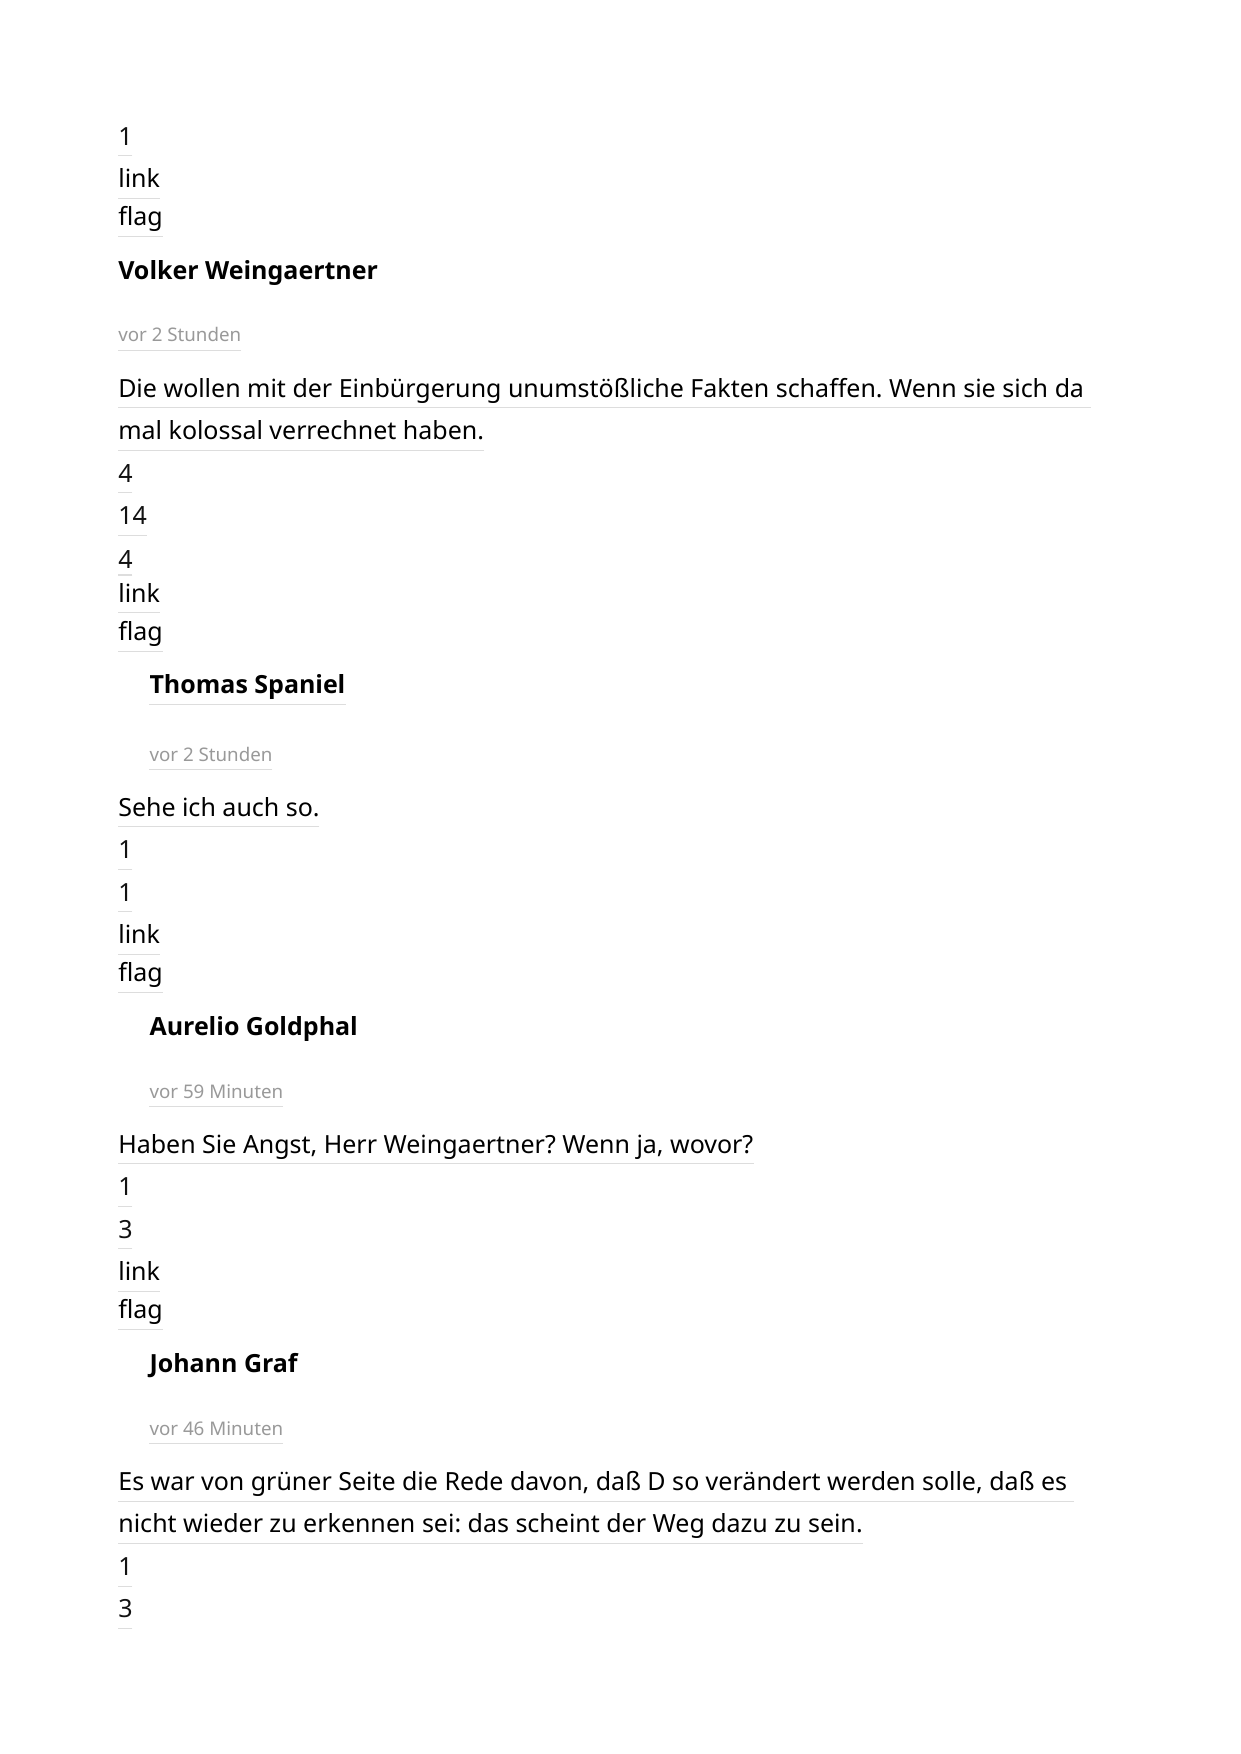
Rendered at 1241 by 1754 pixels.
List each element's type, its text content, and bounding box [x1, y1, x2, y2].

text Haben Sie Angst, Herr Weingaertner? Wenn ja, wovor? [118, 1127, 1122, 1164]
text link [118, 917, 1122, 955]
text Sehe ich auch so. [118, 789, 1122, 827]
text link [118, 161, 1122, 199]
text Die wollen mit der Einbürgerung unumstößliche Fakten schaffen. Wenn sie sich da mal kolossal verrechnet haben. [118, 370, 1122, 451]
text vor 59 Minuten [149, 1078, 1117, 1107]
text 1 [118, 1169, 1122, 1207]
text Thomas Spaniel [149, 667, 1122, 705]
text Es war von grüner Seite die Rede davon, daß D so verändert werden solle, daß es nicht wieder zu erkennen sei: das scheint der Weg dazu zu sein. [118, 1464, 1122, 1544]
text 14 [118, 498, 1122, 536]
text 3 [118, 1212, 1122, 1249]
text 1 [118, 874, 1122, 912]
text 4 [118, 540, 1122, 576]
text link [118, 576, 1122, 613]
text 1 [118, 118, 1122, 156]
text 1 [118, 832, 1122, 870]
text Volker Weingaertner [118, 252, 1122, 286]
text vor 2 Stunden [149, 741, 1117, 770]
text Johann Graf [149, 1346, 1122, 1380]
text flag [118, 613, 1122, 652]
text 3 [118, 1591, 1122, 1629]
text vor 46 Minuten [149, 1415, 1117, 1444]
text 1 [118, 1549, 1122, 1587]
text 4 [118, 455, 1122, 493]
text flag [118, 199, 1122, 237]
text vor 2 Stunden [118, 322, 1117, 351]
text link [118, 1254, 1122, 1292]
text flag [118, 955, 1122, 993]
text flag [118, 1292, 1122, 1330]
text Aurelio Goldphal [149, 1009, 1122, 1043]
